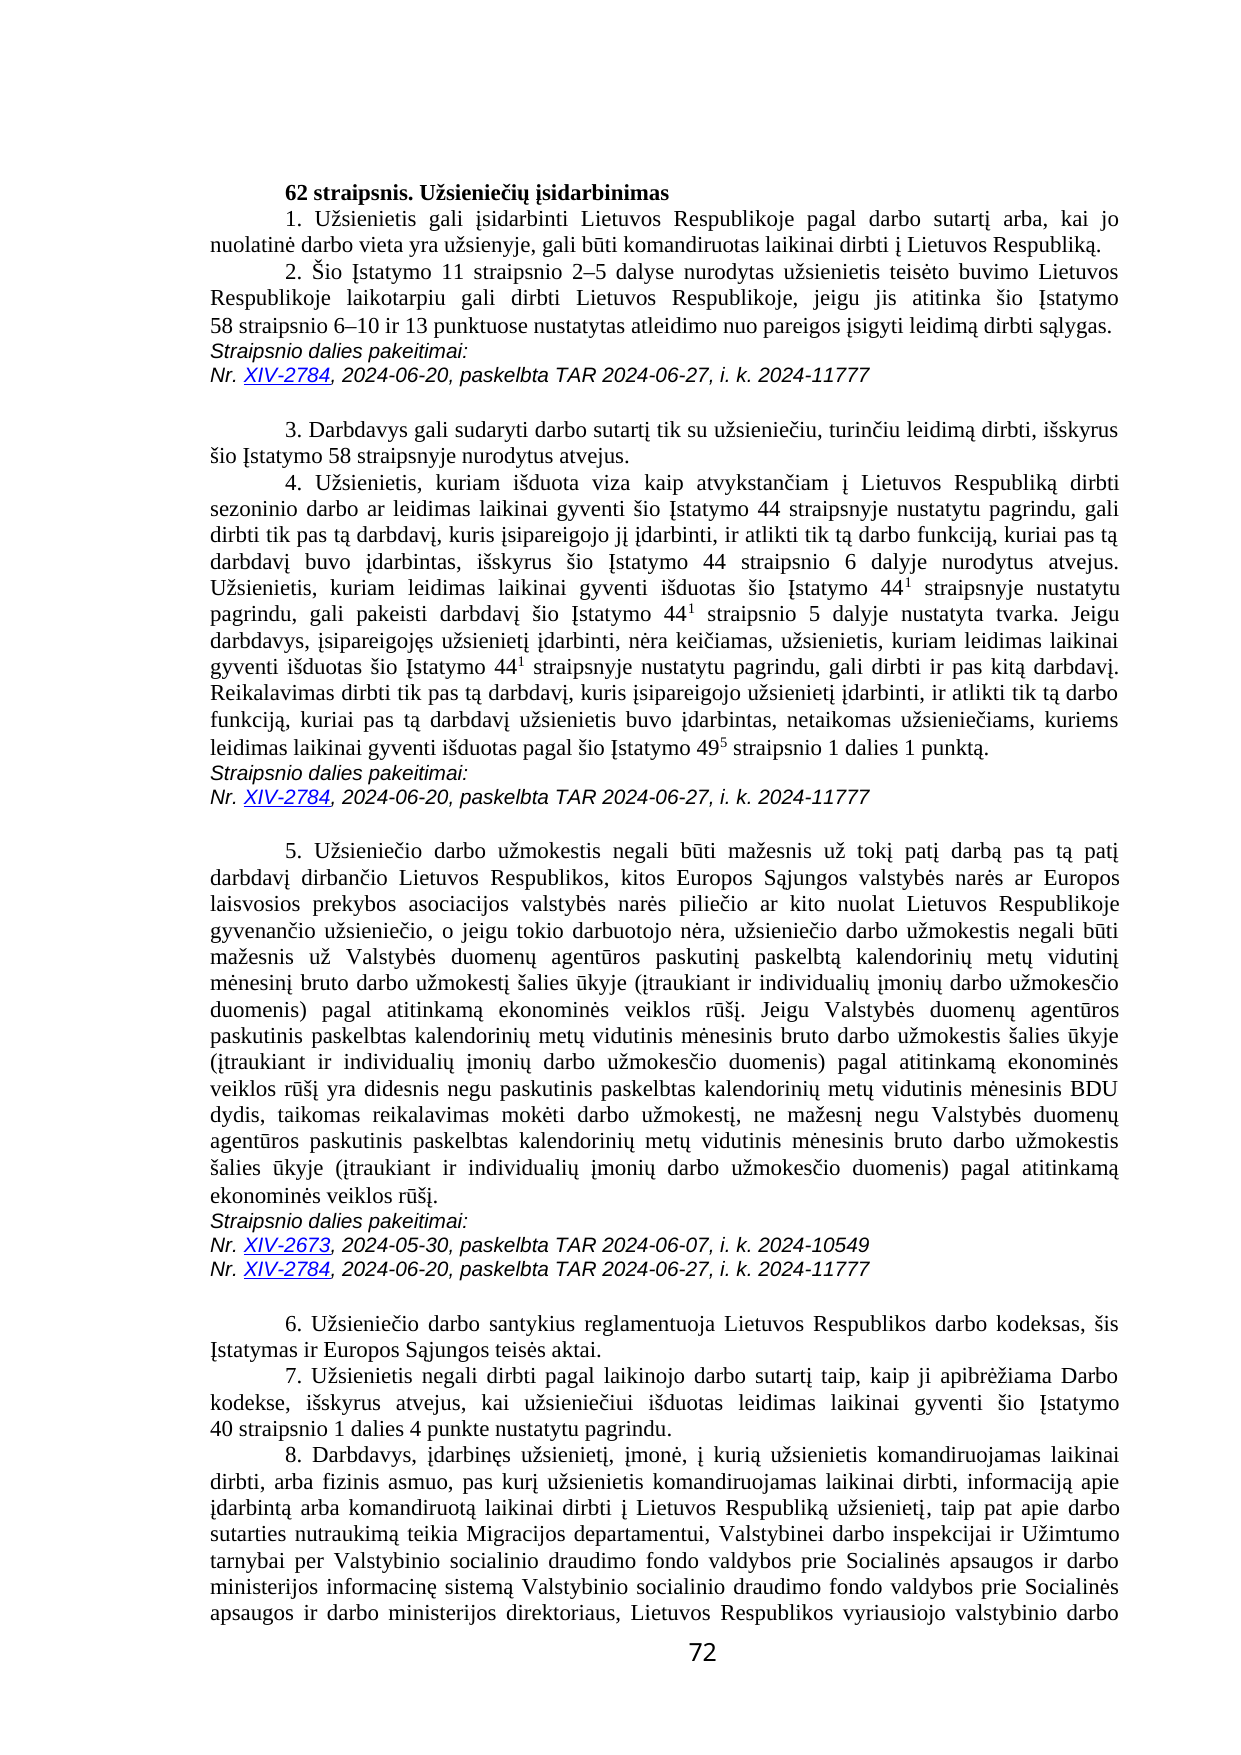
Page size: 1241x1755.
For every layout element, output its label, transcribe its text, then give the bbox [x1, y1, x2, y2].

text 1. Užsienietis gali įsidarbinti Lietuvos Respublikoje pagal darbo sutartį arba, kai jo nuolatinė darbo vieta yra užsienyje, gali būti komandiruotas laikinai dirbti į Lietuvos Respubliką. [210, 205, 1120, 258]
text Straipsnio dalies pakeitimai: [210, 339, 1120, 363]
text 5. Užsieniečio darbo užmokestis negali būti mažesnis už tokį patį darbą pas tą patį darbdavį dirbančio Lietuvos Respublikos, kitos Europos Sąjungos valstybės narės ar Europos laisvosios prekybos asociacijos valstybės narės piliečio ar kito nuolat Lietuvos Respublikoje gyvenančio užsieniečio, o jeigu tokio darbuotojo nėra, užsieniečio darbo užmokestis negali būti mažesnis už Valstybės duomenų agentūros paskutinį paskelbtą kalendorinių metų vidutinį mėnesinį bruto darbo užmokestį šalies ūkyje (įtraukiant ir individualių įmonių darbo užmokesčio duomenis) pagal atitinkamą ekonominės veiklos rūšį. Jeigu Valstybės duomenų agentūros paskutinis paskelbtas kalendorinių metų vidutinis mėnesinis bruto darbo užmokestis šalies ūkyje (įtraukiant ir individualių įmonių darbo užmokesčio duomenis) pagal atitinkamą ekonominės veiklos rūšį yra didesnis negu paskutinis paskelbtas kalendorinių metų vidutinis mėnesinis BDU dydis, taikomas reikalavimas mokėti darbo užmokestį, ne mažesnį negu Valstybės duomenų agentūros paskutinis paskelbtas kalendorinių metų vidutinis mėnesinis bruto darbo užmokestis šalies ūkyje (įtraukiant ir individualių įmonių darbo užmokesčio duomenis) pagal atitinkamą ekonominės veiklos rūšį. [210, 838, 1120, 1209]
text Straipsnio dalies pakeitimai: [210, 1209, 1120, 1233]
text 7. Užsienietis negali dirbti pagal laikinojo darbo sutartį taip, kaip ji apibrėžiama Darbo kodekse, išskyrus atvejus, kai užsieniečiui išduotas leidimas laikinai gyventi šio Įstatymo 40 straipsnio 1 dalies 4 punkte nustatytu pagrindu. [210, 1362, 1120, 1441]
text 62 straipsnis. Užsieniečių įsidarbinimas [210, 179, 1120, 205]
text 2. Šio Įstatymo 11 straipsnio 2–5 dalyse nurodytas užsienietis teisėto buvimo Lietuvos Respublikoje laikotarpiu gali dirbti Lietuvos Respublikoje, jeigu jis atitinka šio Įstatymo 58 straipsnio 6–10 ir 13 punktuose nustatytas atleidimo nuo pareigos įsigyti leidimą dirbti sąlygas. [210, 258, 1120, 339]
text 8. Darbdavys, įdarbinęs užsienietį, įmonė, į kurią užsienietis komandiruojamas laikinai dirbti, arba fizinis asmuo, pas kurį užsienietis komandiruojamas laikinai dirbti, informaciją apie įdarbintą arba komandiruotą laikinai dirbti į Lietuvos Respubliką užsienietį, taip pat apie darbo sutarties nutraukimą teikia Migracijos departamentui, Valstybinei darbo inspekcijai ir Užimtumo tarnybai per Valstybinio socialinio draudimo fondo valdybos prie Socialinės apsaugos ir darbo ministerijos informacinę sistemą Valstybinio socialinio draudimo fondo valdybos prie Socialinės apsaugos ir darbo ministerijos direktoriaus, Lietuvos Respublikos vyriausiojo valstybinio darbo [210, 1441, 1120, 1626]
text Nr. XIV-2784, 2024-06-20, paskelbta TAR 2024-06-27, i. k. 2024-11777 [210, 363, 1120, 387]
text Nr. XIV-2784, 2024-06-20, paskelbta TAR 2024-06-27, i. k. 2024-11777 [210, 785, 1120, 809]
text Nr. XIV-2673, 2024-05-30, paskelbta TAR 2024-06-07, i. k. 2024-10549 [210, 1233, 1120, 1257]
text 4. Užsienietis, kuriam išduota viza kaip atvykstančiam į Lietuvos Respubliką dirbti sezoninio darbo ar leidimas laikinai gyventi šio Įstatymo 44 straipsnyje nustatytu pagrindu, gali dirbti tik pas tą darbdavį, kuris įsipareigojo jį įdarbinti, ir atlikti tik tą darbo funkciją, kuriai pas tą darbdavį buvo įdarbintas, išskyrus šio Įstatymo 44 straipsnio 6 dalyje nurodytus atvejus. Užsienietis, kuriam leidimas laikinai gyventi išduotas šio Įstatymo 441 straipsnyje nustatytu pagrindu, gali pakeisti darbdavį šio Įstatymo 441 straipsnio 5 dalyje nustatyta tvarka. Jeigu darbdavys, įsipareigojęs užsienietį įdarbinti, nėra keičiamas, užsienietis, kuriam leidimas laikinai gyventi išduotas šio Įstatymo 441 straipsnyje nustatytu pagrindu, gali dirbti ir pas kitą darbdavį. Reikalavimas dirbti tik pas tą darbdavį, kuris įsipareigojo užsienietį įdarbinti, ir atlikti tik tą darbo funkciją, kuriai pas tą darbdavį užsienietis buvo įdarbintas, netaikomas užsieniečiams, kuriems leidimas laikinai gyventi išduotas pagal šio Įstatymo 495 straipsnio 1 dalies 1 punktą. [210, 469, 1120, 761]
text Straipsnio dalies pakeitimai: [210, 761, 1120, 785]
text Nr. XIV-2784, 2024-06-20, paskelbta TAR 2024-06-27, i. k. 2024-11777 [210, 1257, 1120, 1281]
text 3. Darbdavys gali sudaryti darbo sutartį tik su užsieniečiu, turinčiu leidimą dirbti, išskyrus šio Įstatymo 58 straipsnyje nurodytus atvejus. [210, 416, 1120, 469]
text 6. Užsieniečio darbo santykius reglamentuoja Lietuvos Respublikos darbo kodeksas, šis Įstatymas ir Europos Sąjungos teisės aktai. [210, 1309, 1120, 1362]
